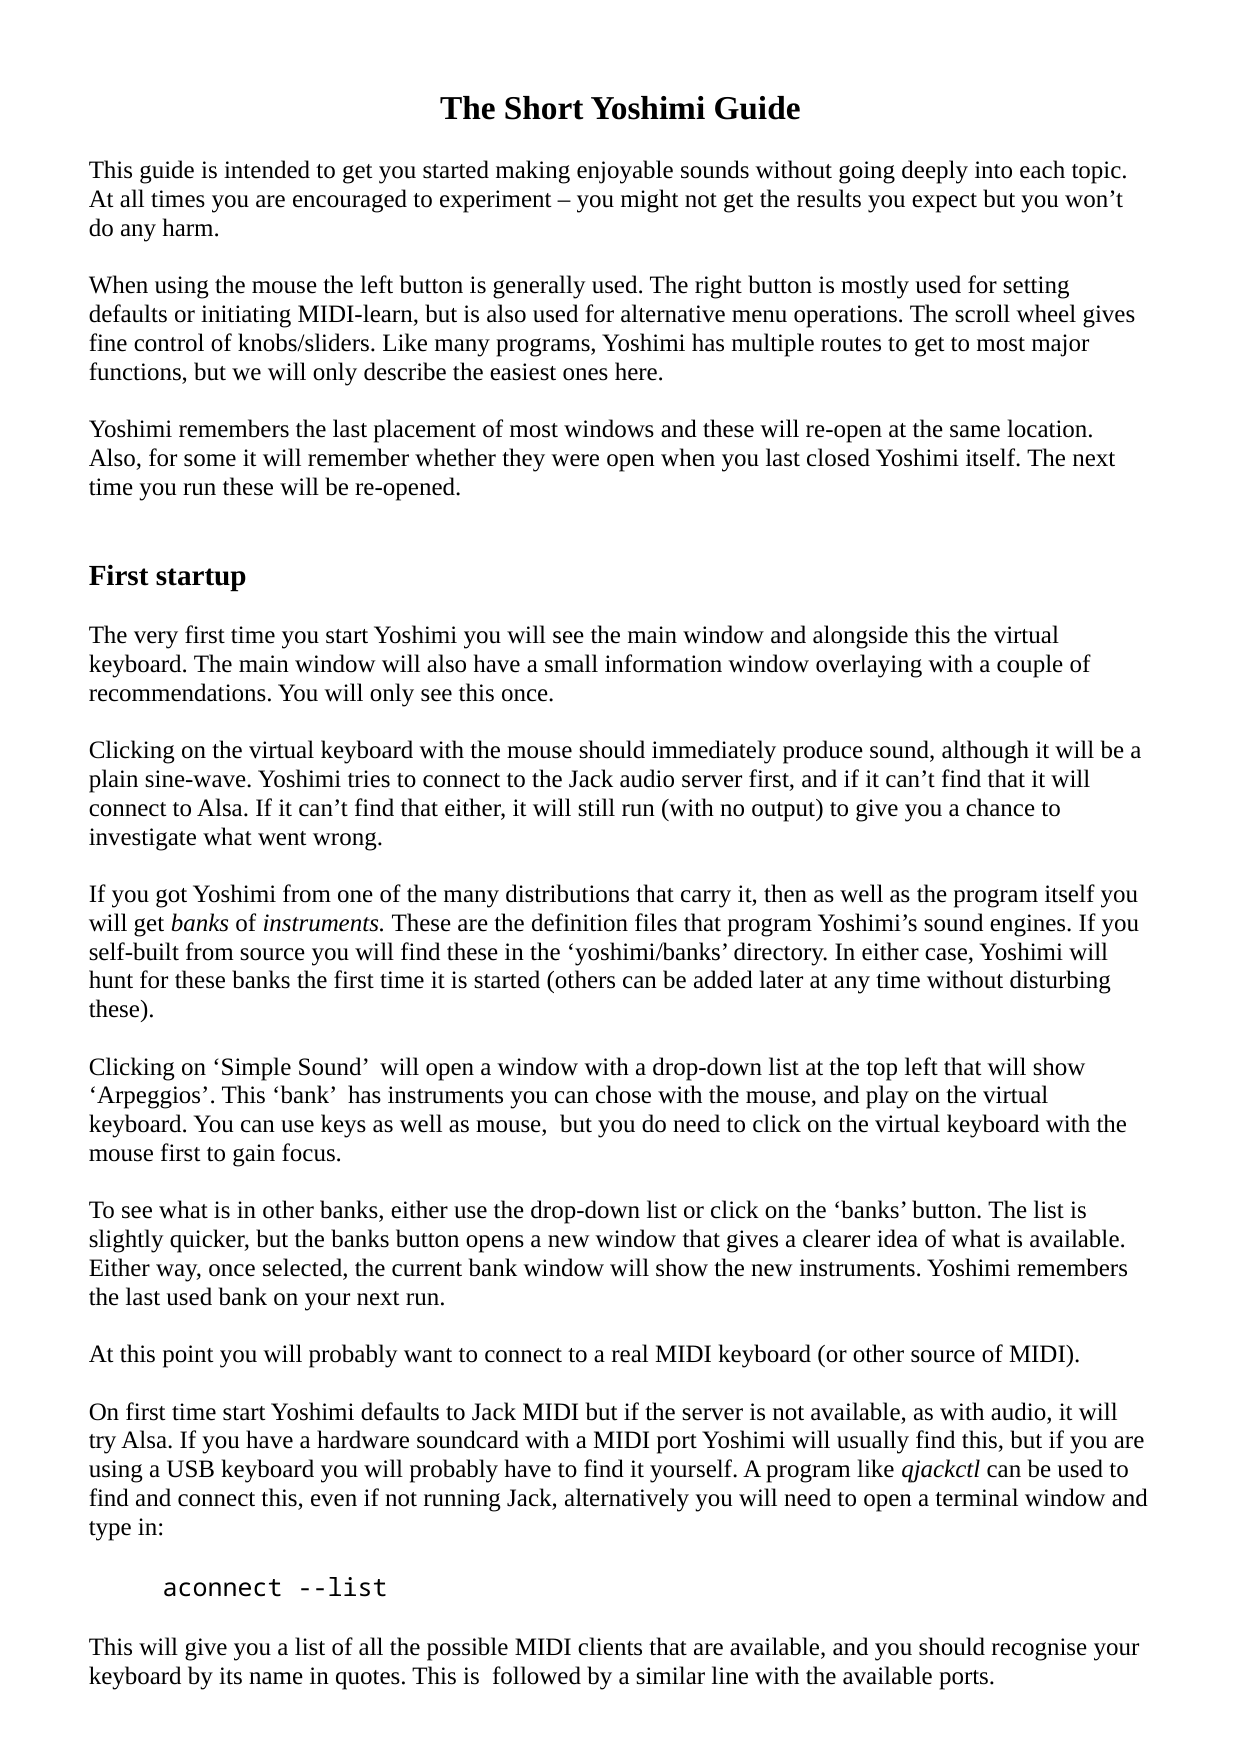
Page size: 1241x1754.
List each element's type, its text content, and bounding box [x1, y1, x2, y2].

text Clicking on the virtual keyboard with the mouse should immediately produce sound, although it will be a plain sine-wave. Yoshimi tries to connect to the Jack audio server first, and if it can’t find that it will connect to Alsa. If it can’t find that either, it will still run (with no output) to give you a chance to investigate what went wrong. [88, 735, 1152, 850]
text At this point you will probably want to connect to a real MIDI keyboard (or other source of MIDI). [88, 1339, 1152, 1368]
text To see what is in other banks, either use the drop-down list or click on the ‘banks’ button. The list is slightly quicker, but the banks button opens a new window that gives a clearer idea of what is available. Either way, once selected, the current bank window will show the new instruments. Yoshimi remembers the last used bank on your next run. [88, 1195, 1152, 1310]
text On first time start Yoshimi defaults to Jack MIDI but if the server is not available, as with audio, it will try Alsa. If you have a hardware soundcard with a MIDI port Yoshimi will usually find this, but if you are using a USB keyboard you will probably have to find it yourself. A program like qjackctl can be used to find and connect this, even if not running Jack, alternatively you will need to open a terminal window and type in: [88, 1397, 1152, 1540]
text First startup [88, 558, 1152, 592]
text The very first time you start Yoshimi you will see the main window and alongside this the virtual keyboard. The main window will also have a small information window overlaying with a couple of recommendations. You will only see this once. [88, 620, 1152, 707]
text aconnect --list [88, 1569, 1152, 1603]
text Yoshimi remembers the last placement of most windows and these will re-open at the same location. Also, for some it will remember whether they were open when you last closed Yoshimi itself. The next time you run these will be re-opened. [88, 414, 1152, 501]
text If you got Yoshimi from one of the many distributions that carry it, then as well as the program itself you will get banks of instruments. These are the definition files that program Yoshimi’s sound engines. If you self-built from source you will find these in the ‘yoshimi/banks’ directory. In either case, Yoshimi will hunt for these banks the first time it is started (others can be added later at any time without disturbing these). [88, 879, 1152, 1023]
text Clicking on ‘Simple Sound’ will open a window with a drop-down list at the top left that will show ‘Arpeggios’. This ‘bank’ has instruments you can chose with the mouse, and play on the virtual keyboard. You can use keys as well as mouse, but you do need to click on the virtual keyboard with the mouse first to gain focus. [88, 1052, 1152, 1167]
text This guide is intended to get you started making enjoyable sounds without going deeply into each topic. At all times you are encouraged to experiment – you might not get the results you expect but you won’t do any harm. [88, 156, 1152, 242]
text This will give you a list of all the possible MIDI clients that are available, and you should recognise your keyboard by its name in quotes. This is followed by a similar line with the available ports. [88, 1632, 1152, 1689]
text The Short Yoshimi Guide [88, 88, 1152, 127]
text When using the mouse the left button is generally used. The right button is mostly used for setting defaults or initiating MIDI-learn, but is also used for alternative menu operations. The scroll wheel gives fine control of knobs/sliders. Like many programs, Yoshimi has multiple routes to get to most major functions, but we will only describe the easiest ones here. [88, 271, 1152, 386]
